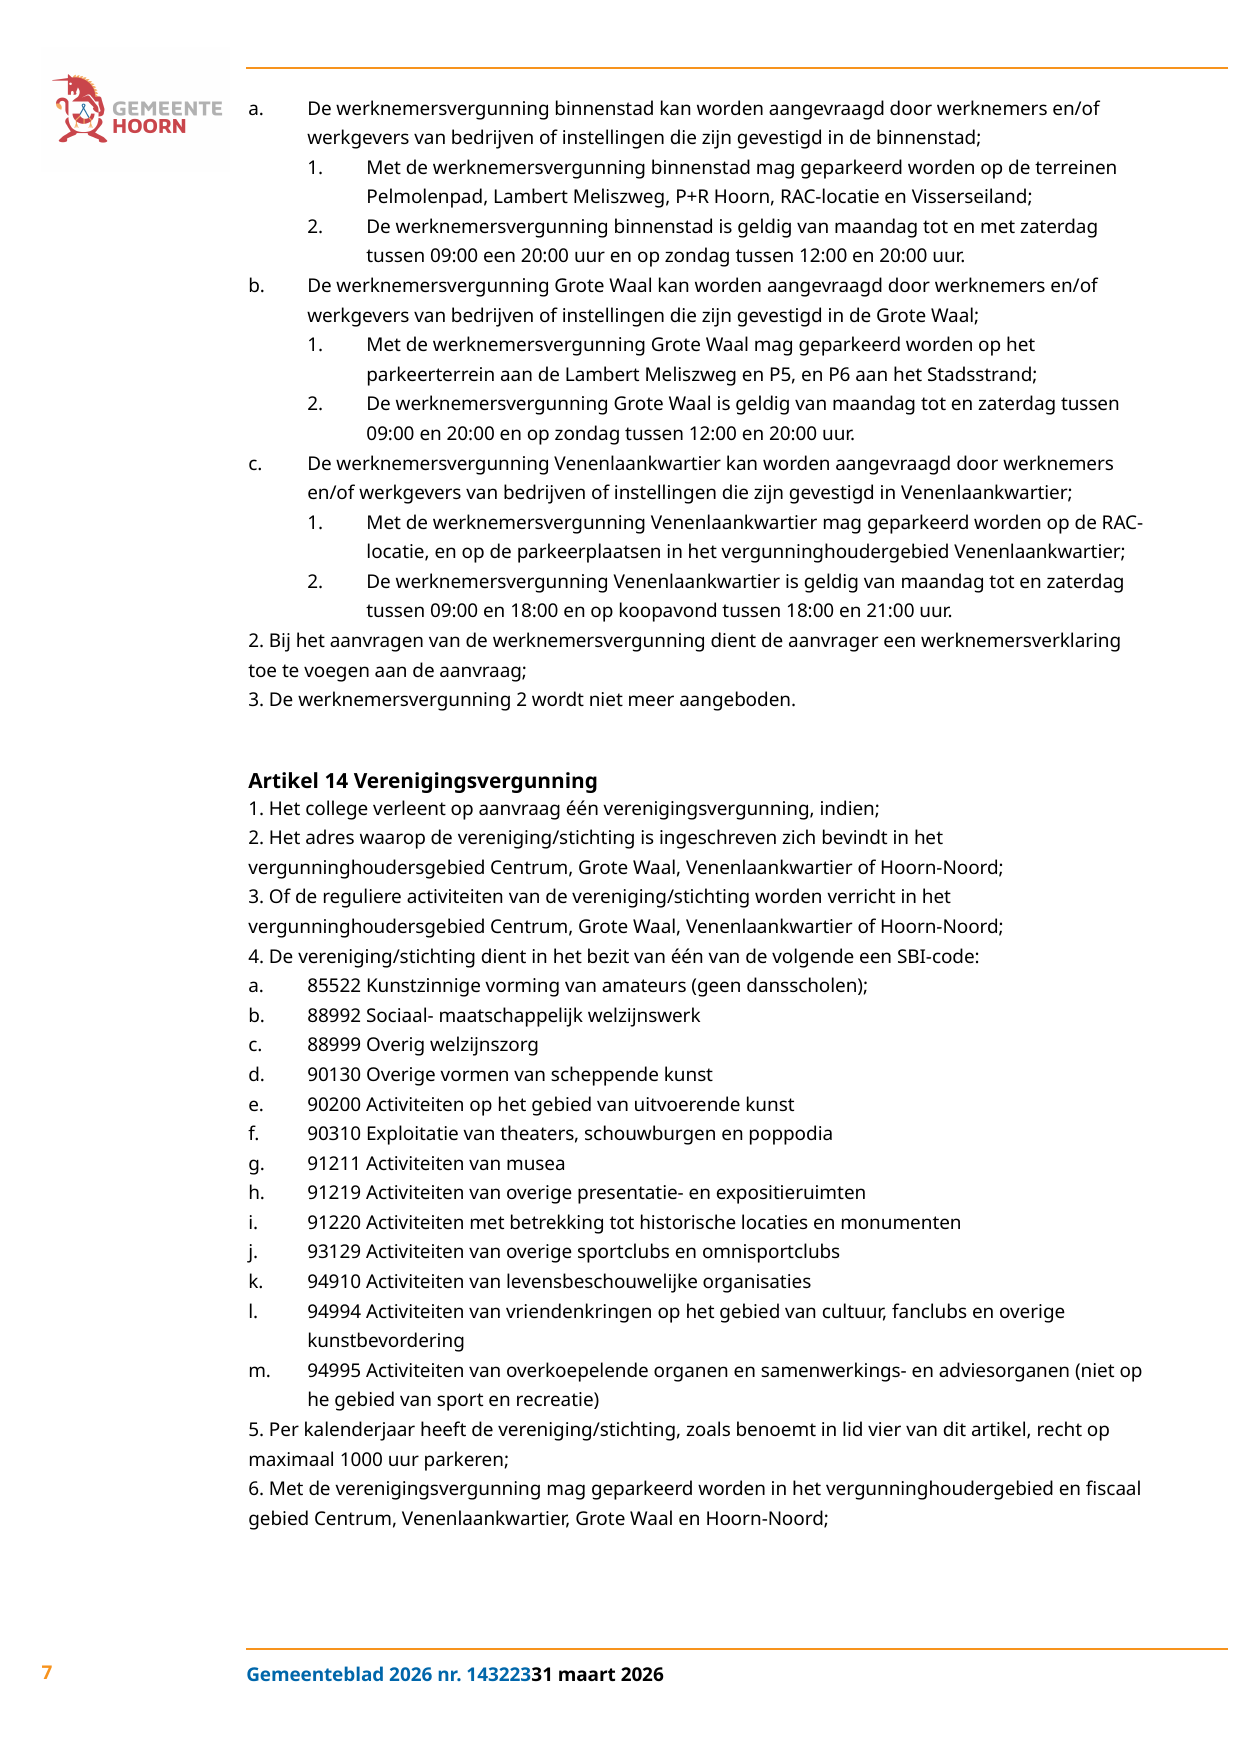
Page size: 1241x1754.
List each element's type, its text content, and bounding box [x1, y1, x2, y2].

list 94994 Activiteiten van vriendenkringen op het gebied van cultuur, fanclubs en overige kunstbevordering [248, 1298, 1152, 1353]
list Met de werknemersvergunning binnenstad mag geparkeerd worden op de terreinen Pelmolenpad, Lambert Meliszweg, P+R Hoorn, RAC-locatie en Visserseiland; [307, 154, 1152, 209]
list 88999 Overig welzijnszorg [248, 1032, 1152, 1057]
text Artikel 14 Verenigingsvergunning [248, 766, 1152, 795]
list 90130 Overige vormen van scheppende kunst [248, 1061, 1152, 1087]
text 3. Of de reguliere activiteiten van de vereniging/stichting worden verricht in het vergunninghoudersgebied Centrum, Grote Waal, Venenlaankwartier of Hoorn-Noord; [248, 884, 1152, 939]
list Met de werknemersvergunning Grote Waal mag geparkeerd worden op het parkeerterrein aan de Lambert Meliszweg en P5, en P6 aan het Stadsstrand; [307, 331, 1152, 387]
list De werknemersvergunning Venenlaankwartier kan worden aangevraagd door werknemers en/of werkgevers van bedrijven of instellingen die zijn gevestigd in Venenlaankwartier; [248, 450, 1152, 505]
list 90200 Activiteiten op het gebied van uitvoerende kunst [248, 1091, 1152, 1116]
list 94910 Activiteiten van levensbeschouwelijke organisaties [248, 1268, 1152, 1294]
list 91211 Activiteiten van musea [248, 1150, 1152, 1176]
text 6. Met de verenigingsvergunning mag geparkeerd worden in het vergunninghoudergebied en fiscaal gebied Centrum, Venenlaankwartier, Grote Waal en Hoorn-Noord; [248, 1475, 1152, 1531]
list De werknemersvergunning Grote Waal kan worden aangevraagd door werknemers en/of werkgevers van bedrijven of instellingen die zijn gevestigd in de Grote Waal; [248, 272, 1152, 328]
text 5. Per kalenderjaar heeft de vereniging/stichting, zoals benoemt in lid vier van dit artikel, recht op maximaal 1000 uur parkeren; [248, 1416, 1152, 1471]
list 91219 Activiteiten van overige presentatie- en expositieruimten [248, 1179, 1152, 1205]
text 3. De werknemersvergunning 2 wordt niet meer aangeboden. [248, 686, 1152, 712]
list 91220 Activiteiten met betrekking tot historische locaties en monumenten [248, 1209, 1152, 1235]
text 1. Het college verleent op aanvraag één verenigingsvergunning, indien; [248, 795, 1152, 821]
list De werknemersvergunning binnenstad is geldig van maandag tot en met zaterdag tussen 09:00 een 20:00 uur en op zondag tussen 12:00 en 20:00 uur. [307, 213, 1152, 268]
list De werknemersvergunning Grote Waal is geldig van maandag tot en zaterdag tussen 09:00 en 20:00 en op zondag tussen 12:00 en 20:00 uur. [307, 391, 1152, 446]
list 90310 Exploitatie van theaters, schouwburgen en poppodia [248, 1120, 1152, 1146]
picture [41, 47, 231, 172]
list 85522 Kunstzinnige vorming van amateurs (geen dansscholen); [248, 972, 1152, 998]
list 94995 Activiteiten van overkoepelende organen en samenwerkings- en adviesorganen (niet op he gebied van sport en recreatie) [248, 1357, 1152, 1412]
text 2. Bij het aanvragen van de werknemersvergunning dient de aanvrager een werknemersverklaring toe te voegen aan de aanvraag; [248, 627, 1152, 683]
list De werknemersvergunning binnenstad kan worden aangevraagd door werknemers en/of werkgevers van bedrijven of instellingen die zijn gevestigd in de binnenstad; [248, 95, 1152, 150]
list 93129 Activiteiten van overige sportclubs en omnisportclubs [248, 1239, 1152, 1264]
list 88992 Sociaal- maatschappelijk welzijnswerk [248, 1002, 1152, 1028]
text 4. De vereniging/stichting dient in het bezit van één van de volgende een SBI-code: [248, 943, 1152, 968]
text 2. Het adres waarop de vereniging/stichting is ingeschreven zich bevindt in het vergunninghoudersgebied Centrum, Grote Waal, Venenlaankwartier of Hoorn-Noord; [248, 824, 1152, 880]
list Met de werknemersvergunning Venenlaankwartier mag geparkeerd worden op de RAC-locatie, en op de parkeerplaatsen in het vergunninghoudergebied Venenlaankwartier; [307, 509, 1152, 564]
list De werknemersvergunning Venenlaankwartier is geldig van maandag tot en zaterdag tussen 09:00 en 18:00 en op koopavond tussen 18:00 en 21:00 uur. [307, 568, 1152, 623]
